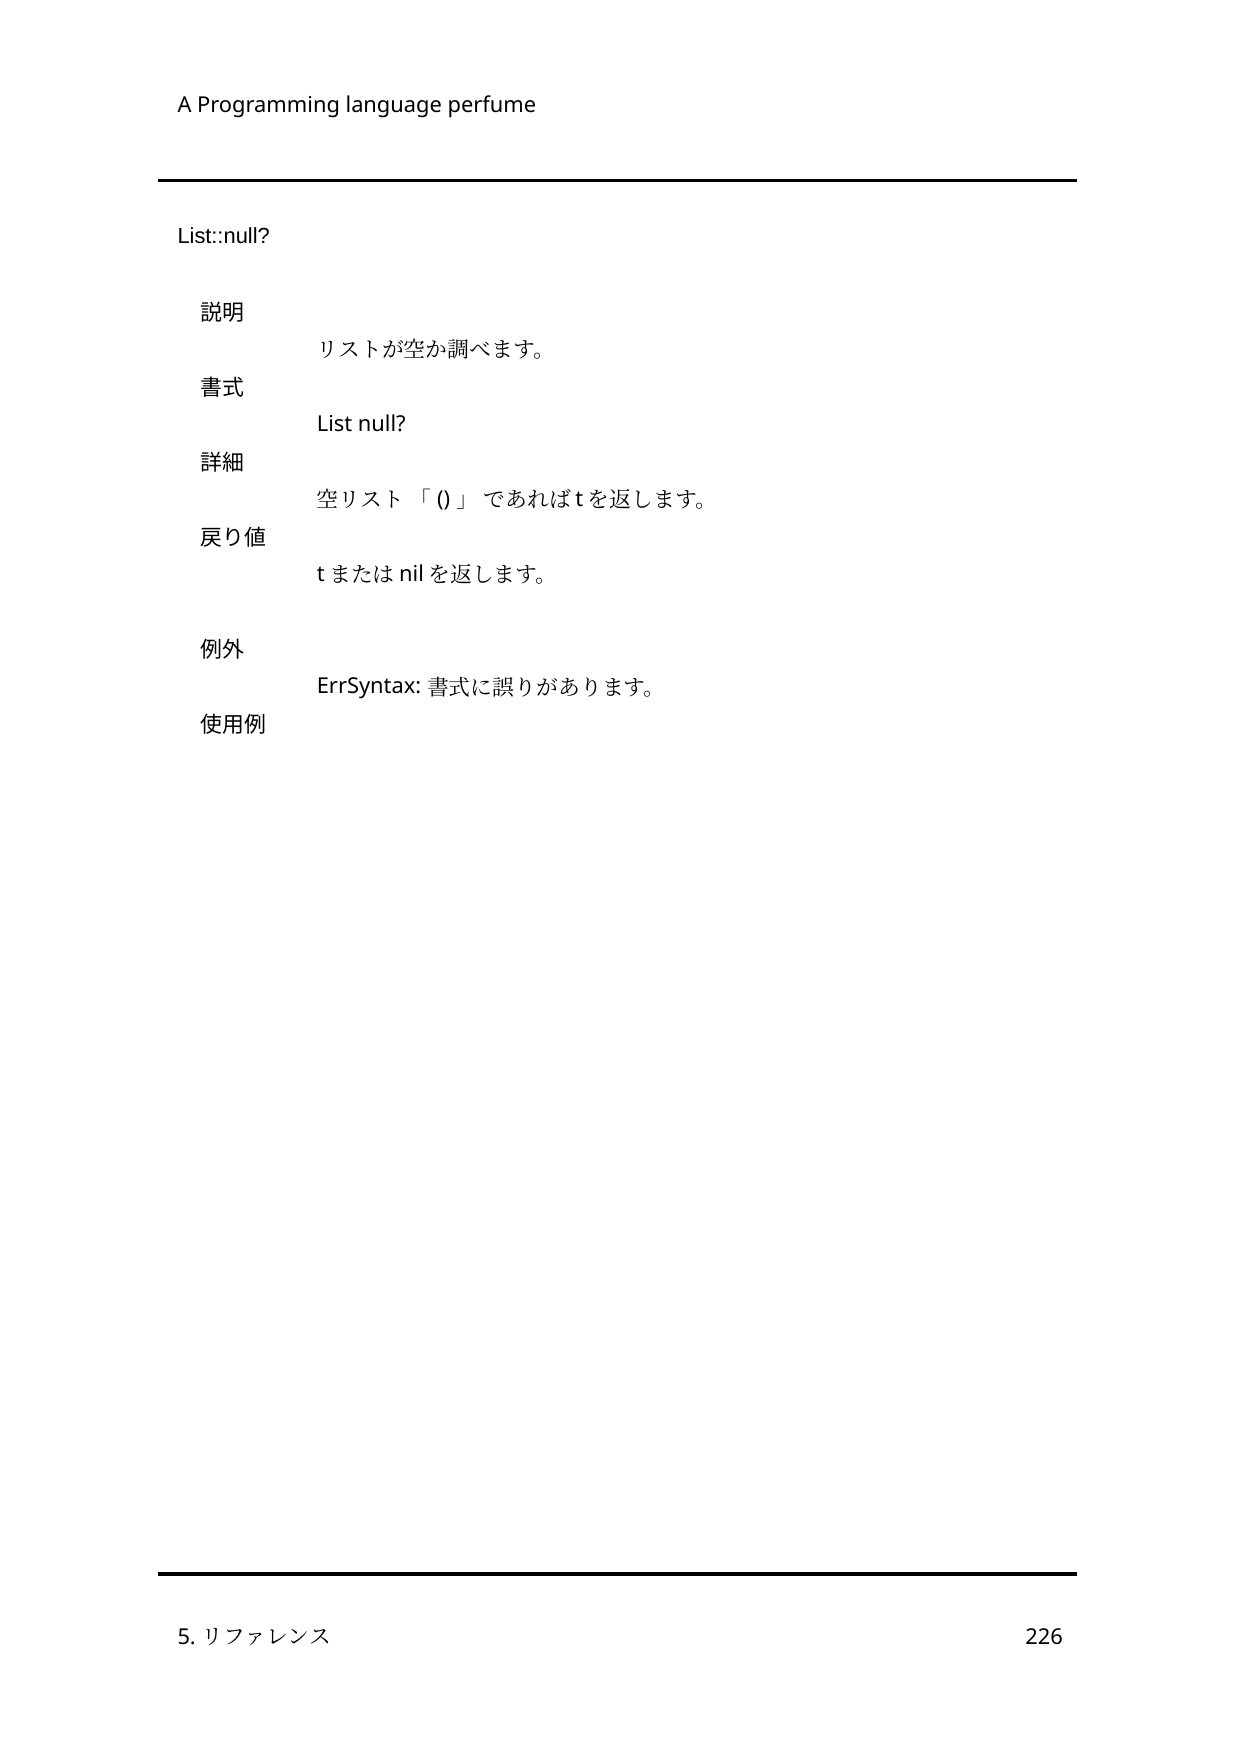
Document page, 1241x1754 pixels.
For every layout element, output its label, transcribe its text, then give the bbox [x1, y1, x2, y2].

subtitle List::null? [177, 217, 1063, 254]
table_header リストが空か調べます。 [317, 292, 1063, 367]
table_cell [317, 704, 1063, 779]
table_header 説明 [200, 292, 317, 367]
table_cell List null? [317, 367, 1063, 442]
table_cell 空リスト 「 () 」 であればtを返します。 [317, 442, 1063, 517]
table_cell 詳細 [200, 442, 317, 517]
table_cell 戻り値 [200, 517, 317, 604]
table_cell 書式 [200, 367, 317, 442]
table_cell ErrSyntax: 書式に誤りがあります。 [317, 604, 1063, 704]
table_cell 使用例 [200, 704, 317, 779]
table_cell 例外 [200, 604, 317, 704]
table_cell tまたはnilを返します。 [317, 517, 1063, 604]
